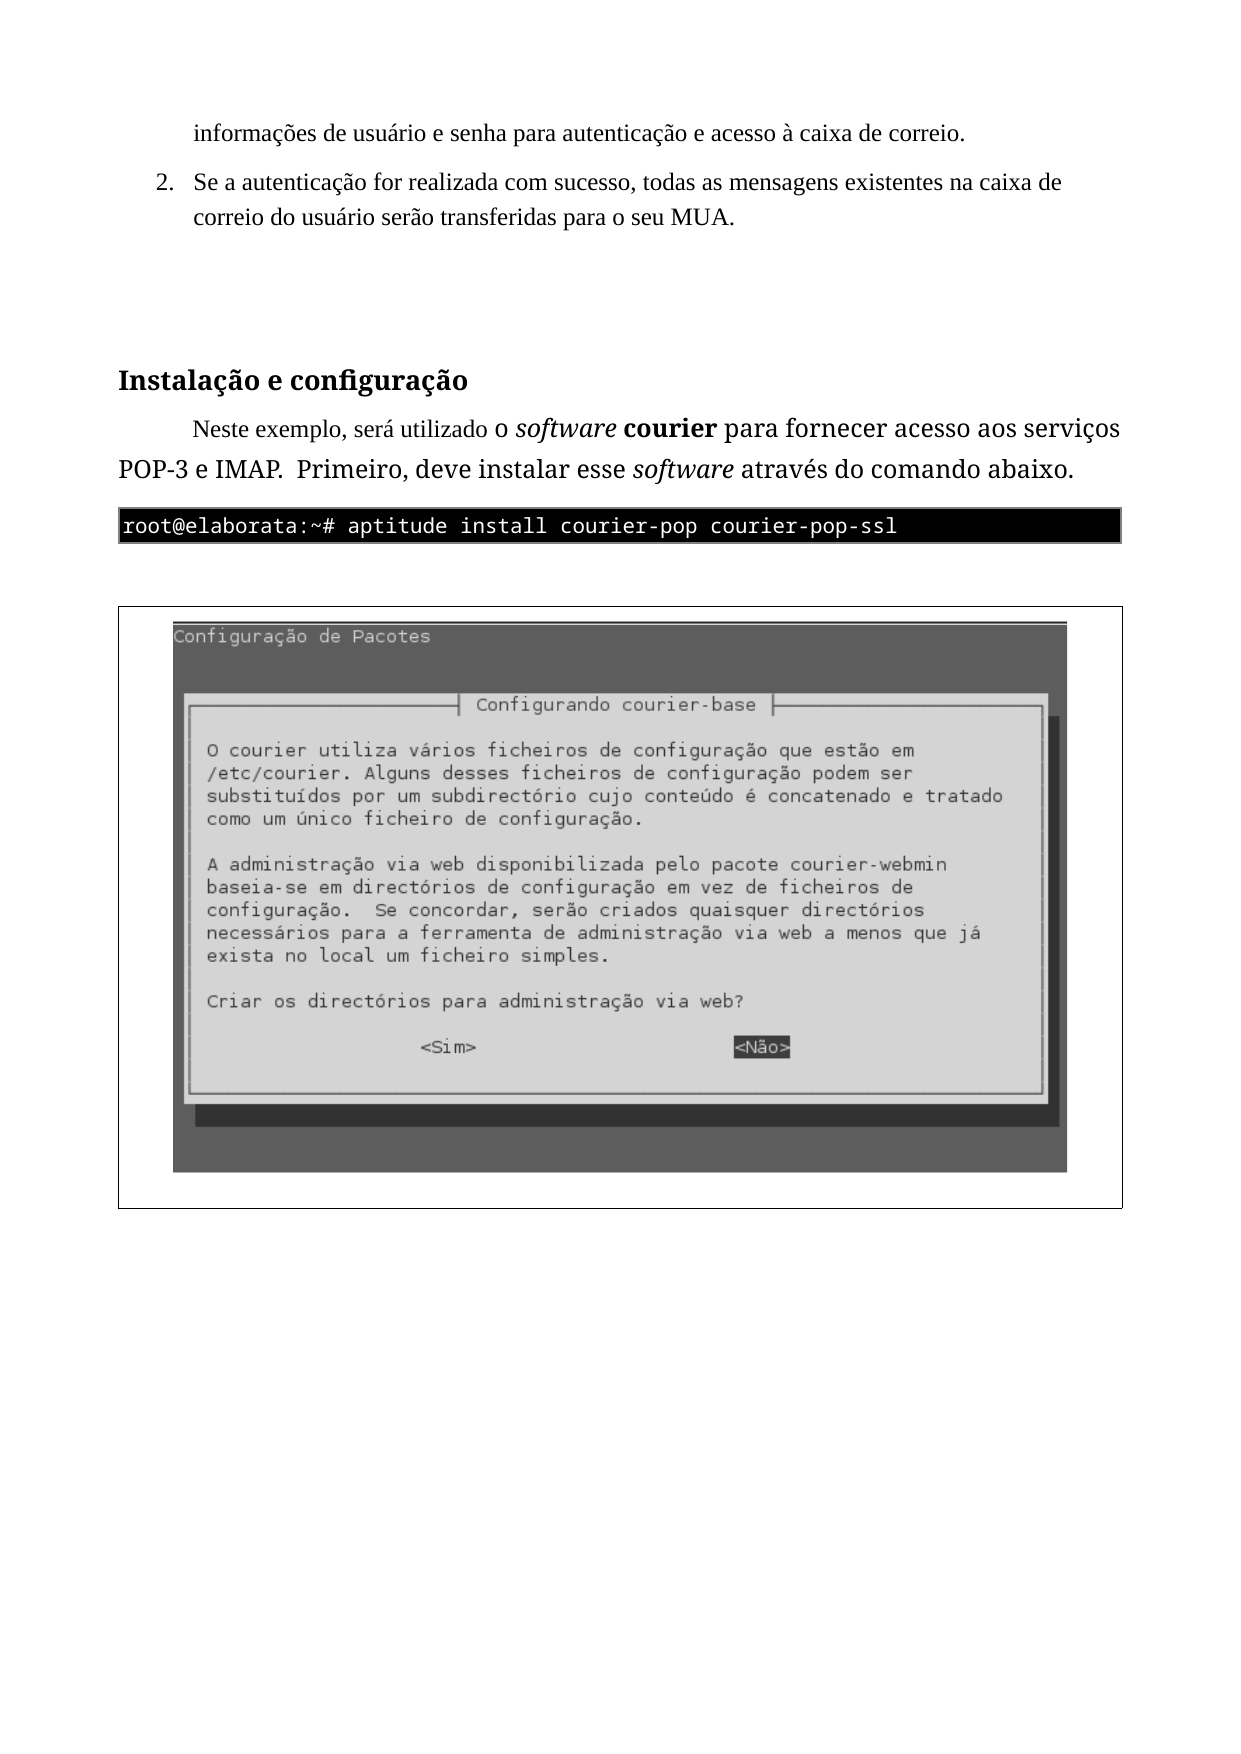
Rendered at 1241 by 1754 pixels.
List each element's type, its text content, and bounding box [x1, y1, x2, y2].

subtitle Instalação e configuração [118, 362, 1122, 399]
list informações de usuário e senha para autenticação e acesso à caixa de correio. [156, 118, 1122, 147]
list Se a autenticação for realizada com sucesso, todas as mensagens existentes na caixa de correio do usuário serão transferidas para o seu MUA. [156, 167, 1122, 230]
text root@elaborata:~# aptitude install courier-pop courier-pop-ssl [120, 509, 1120, 542]
table_header [119, 607, 1122, 1208]
text Neste exemplo, será utilizado o software courier para fornecer acesso aos serviços POP-3 e IMAP. Primeiro, deve instalar esse software através do comando abaixo. [118, 411, 1122, 486]
